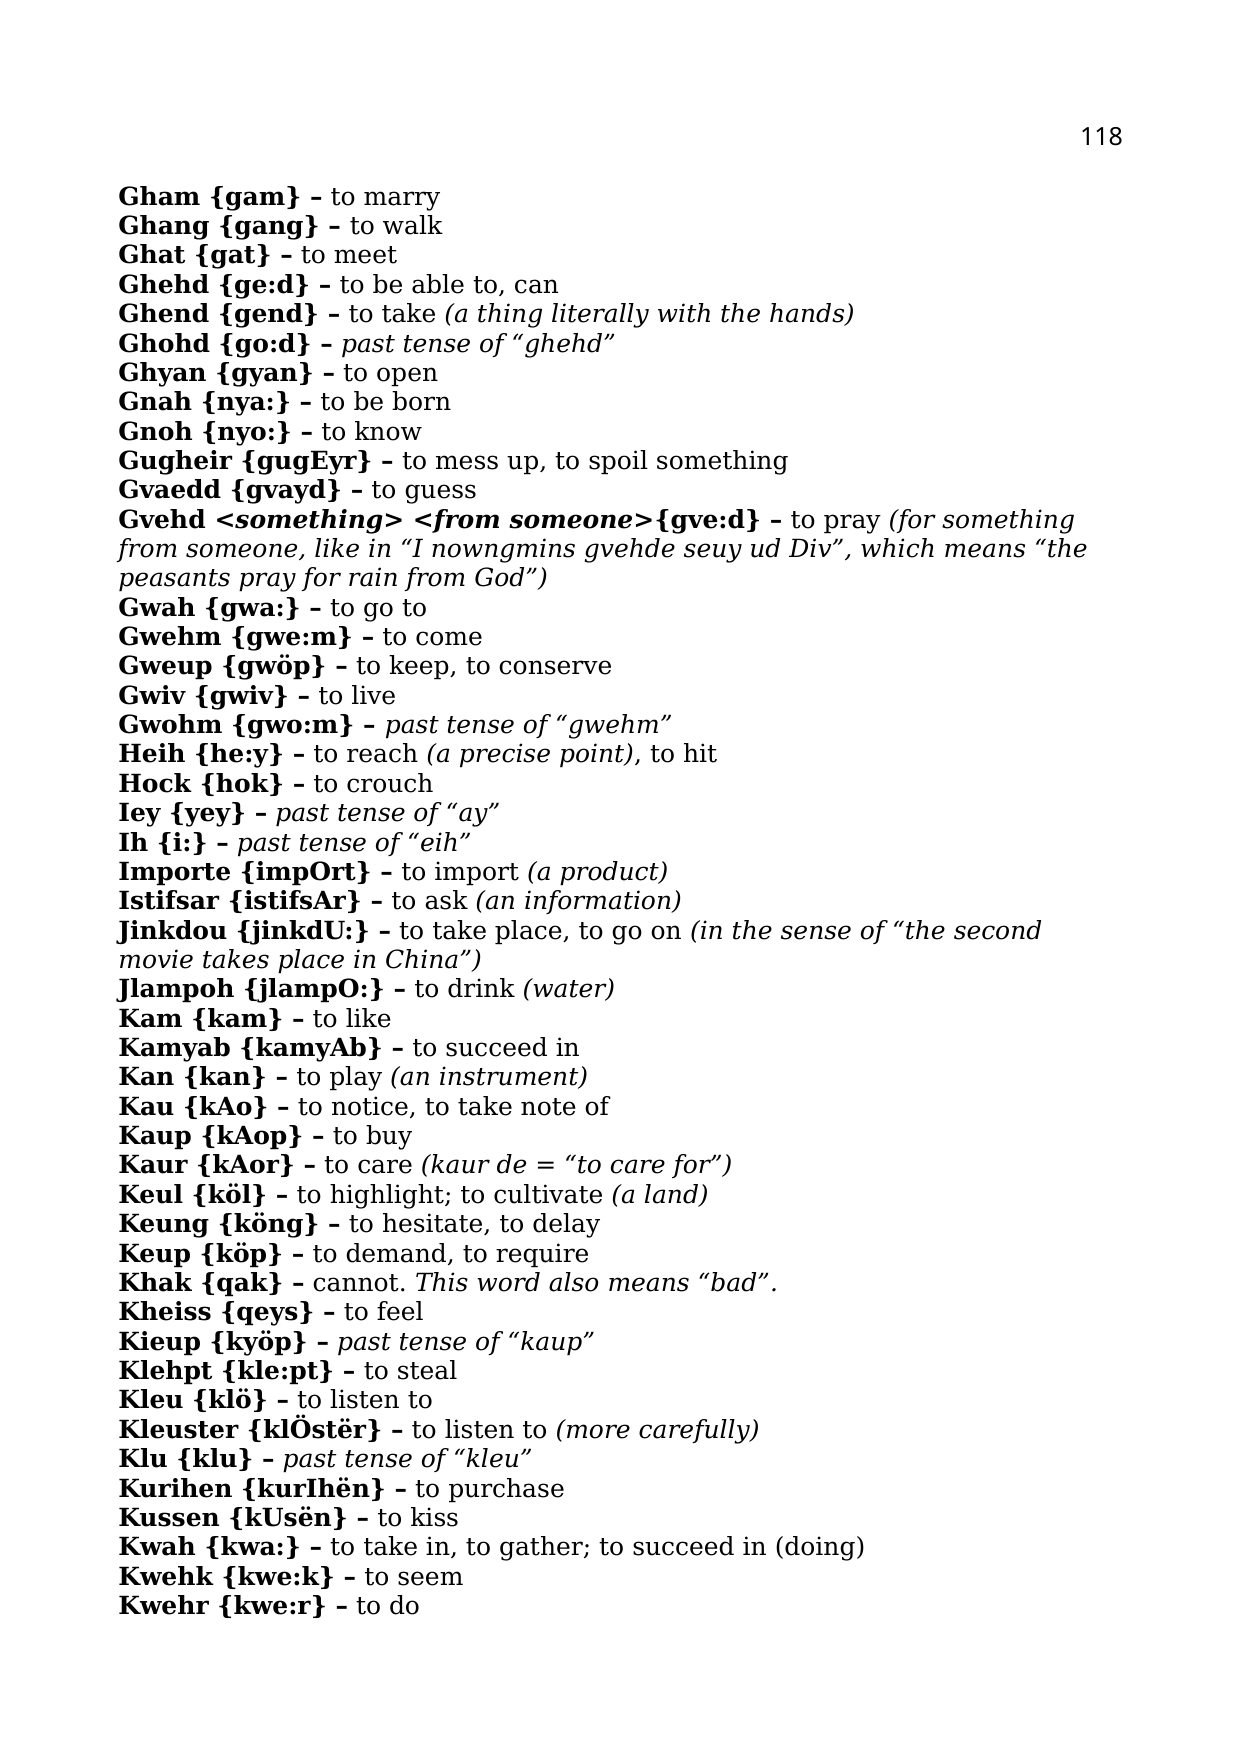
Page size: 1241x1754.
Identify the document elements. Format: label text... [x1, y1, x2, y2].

text Khak {qak} – cannot. This word also means “bad”. [118, 1268, 1123, 1297]
text Keung {köng} – to hesitate, to delay [118, 1209, 1123, 1238]
text Kan {kan} – to play (an instrument) [118, 1062, 1123, 1092]
text Importe {impOrt} – to import (a product) [118, 857, 1123, 886]
text Kaup {kAop} – to buy [118, 1121, 1123, 1150]
text Keup {köp} – to demand, to require [118, 1238, 1123, 1268]
text Kwehr {kwe:r} – to do [118, 1591, 1123, 1620]
text Gugheir {gugEyr} – to mess up, to spoil something [118, 446, 1123, 475]
text Kwah {kwa:} – to take in, to gather; to succeed in (doing) [118, 1532, 1123, 1562]
text Ghyan {gyan} – to open [118, 358, 1123, 387]
text Istifsar {istifsAr} – to ask (an information) [118, 886, 1123, 916]
text Ghang {gang} – to walk [118, 211, 1123, 240]
text Ghohd {go:d} – past tense of “ghehd” [118, 328, 1123, 358]
text Ghend {gend} – to take (a thing literally with the hands) [118, 299, 1123, 328]
text Gwah {gwa:} – to go to [118, 592, 1123, 622]
text Kaur {kAor} – to care (kaur de = “to care for”) [118, 1150, 1123, 1180]
text Hock {hok} – to crouch [118, 769, 1123, 798]
text Ih {i:} – past tense of “eih” [118, 827, 1123, 857]
text Ghehd {ge:d} – to be able to, can [118, 270, 1123, 299]
text Kleuster {klÖstër} – to listen to (more carefully) [118, 1415, 1123, 1444]
text Kleu {klö} – to listen to [118, 1385, 1123, 1415]
text Gvehd <something> <from someone>{gve:d} – to pray (for something from someone, like in “I nowngmins gvehde seuy ud Div”, which means “the peasants pray for rain from God”) [118, 505, 1123, 592]
text Gnah {nya:} – to be born [118, 387, 1123, 417]
text Gwiv {gwiv} – to live [118, 681, 1123, 710]
text Klu {klu} – past tense of “kleu” [118, 1444, 1123, 1473]
text Gwehm {gwe:m} – to come [118, 622, 1123, 651]
text Jlampoh {jlampO:} – to drink (water) [118, 974, 1123, 1003]
text Gham {gam} – to marry [118, 182, 1123, 211]
text Iey {yey} – past tense of “ay” [118, 798, 1123, 827]
text Keul {köl} – to highlight; to cultivate (a land) [118, 1180, 1123, 1209]
text Gweup {gwöp} – to keep, to conserve [118, 651, 1123, 681]
text Klehpt {kle:pt} – to steal [118, 1356, 1123, 1385]
text Kheiss {qeys} – to feel [118, 1297, 1123, 1327]
text Heih {he:y} – to reach (a precise point), to hit [118, 739, 1123, 769]
text Kurihen {kurIhën} – to purchase [118, 1473, 1123, 1503]
text Jinkdou {jinkdU:} – to take place, to go on (in the sense of “the second movie takes place in China”) [118, 916, 1123, 974]
text Ghat {gat} – to meet [118, 240, 1123, 270]
text Kau {kAo} – to notice, to take note of [118, 1092, 1123, 1121]
text Kamyab {kamyAb} – to succeed in [118, 1033, 1123, 1062]
text Gnoh {nyo:} – to know [118, 417, 1123, 446]
text Kwehk {kwe:k} – to seem [118, 1562, 1123, 1591]
text Gwohm {gwo:m} – past tense of “gwehm” [118, 710, 1123, 739]
text Kieup {kyöp} – past tense of “kaup” [118, 1327, 1123, 1356]
text Gvaedd {gvayd} – to guess [118, 475, 1123, 505]
text Kussen {kUsën} – to kiss [118, 1503, 1123, 1532]
text Kam {kam} – to like [118, 1003, 1123, 1033]
